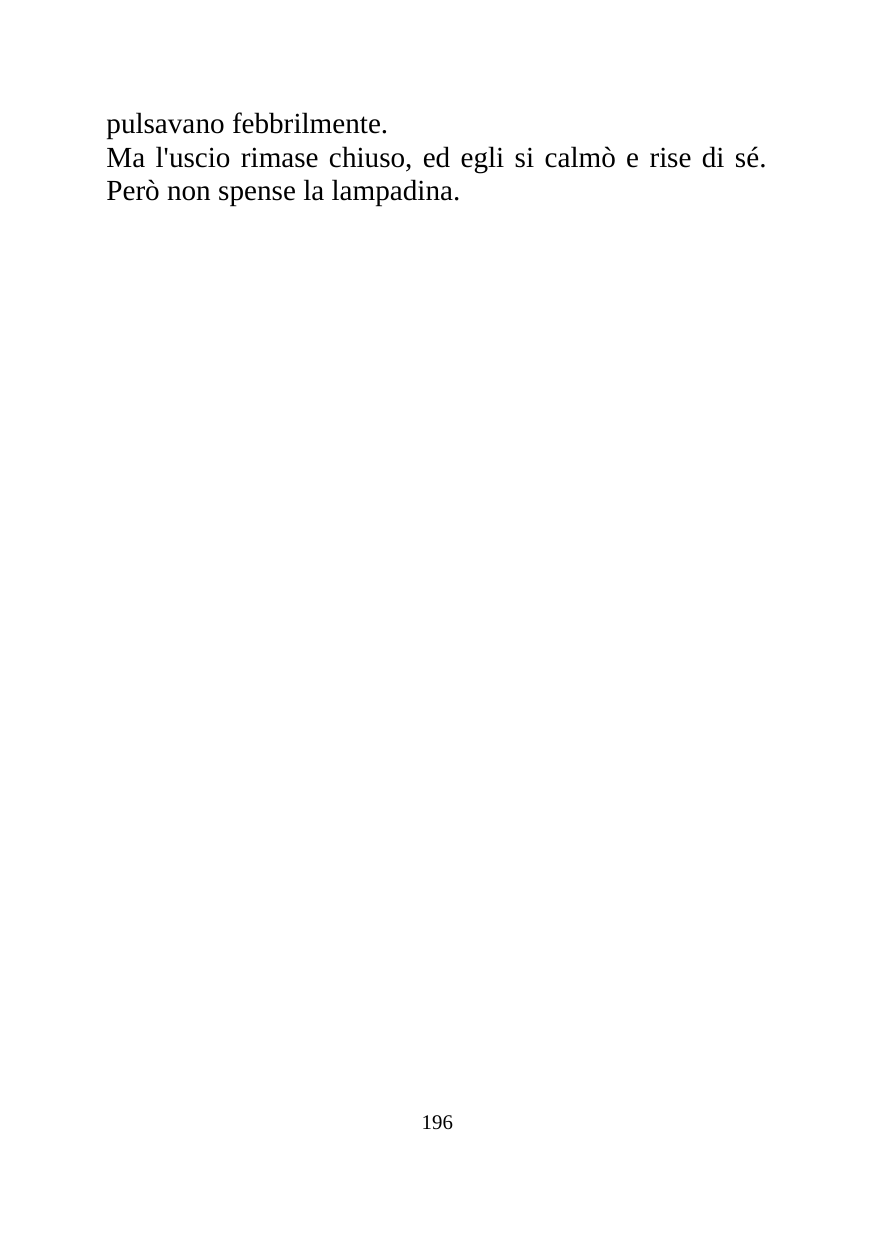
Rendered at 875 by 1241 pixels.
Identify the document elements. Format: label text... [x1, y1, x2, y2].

text pulsavano febbrilmente. [106, 106, 768, 140]
text Ma l'uscio rimase chiuso, ed egli si calmò e rise di sé. Però non spense la lampadina. [106, 140, 768, 207]
